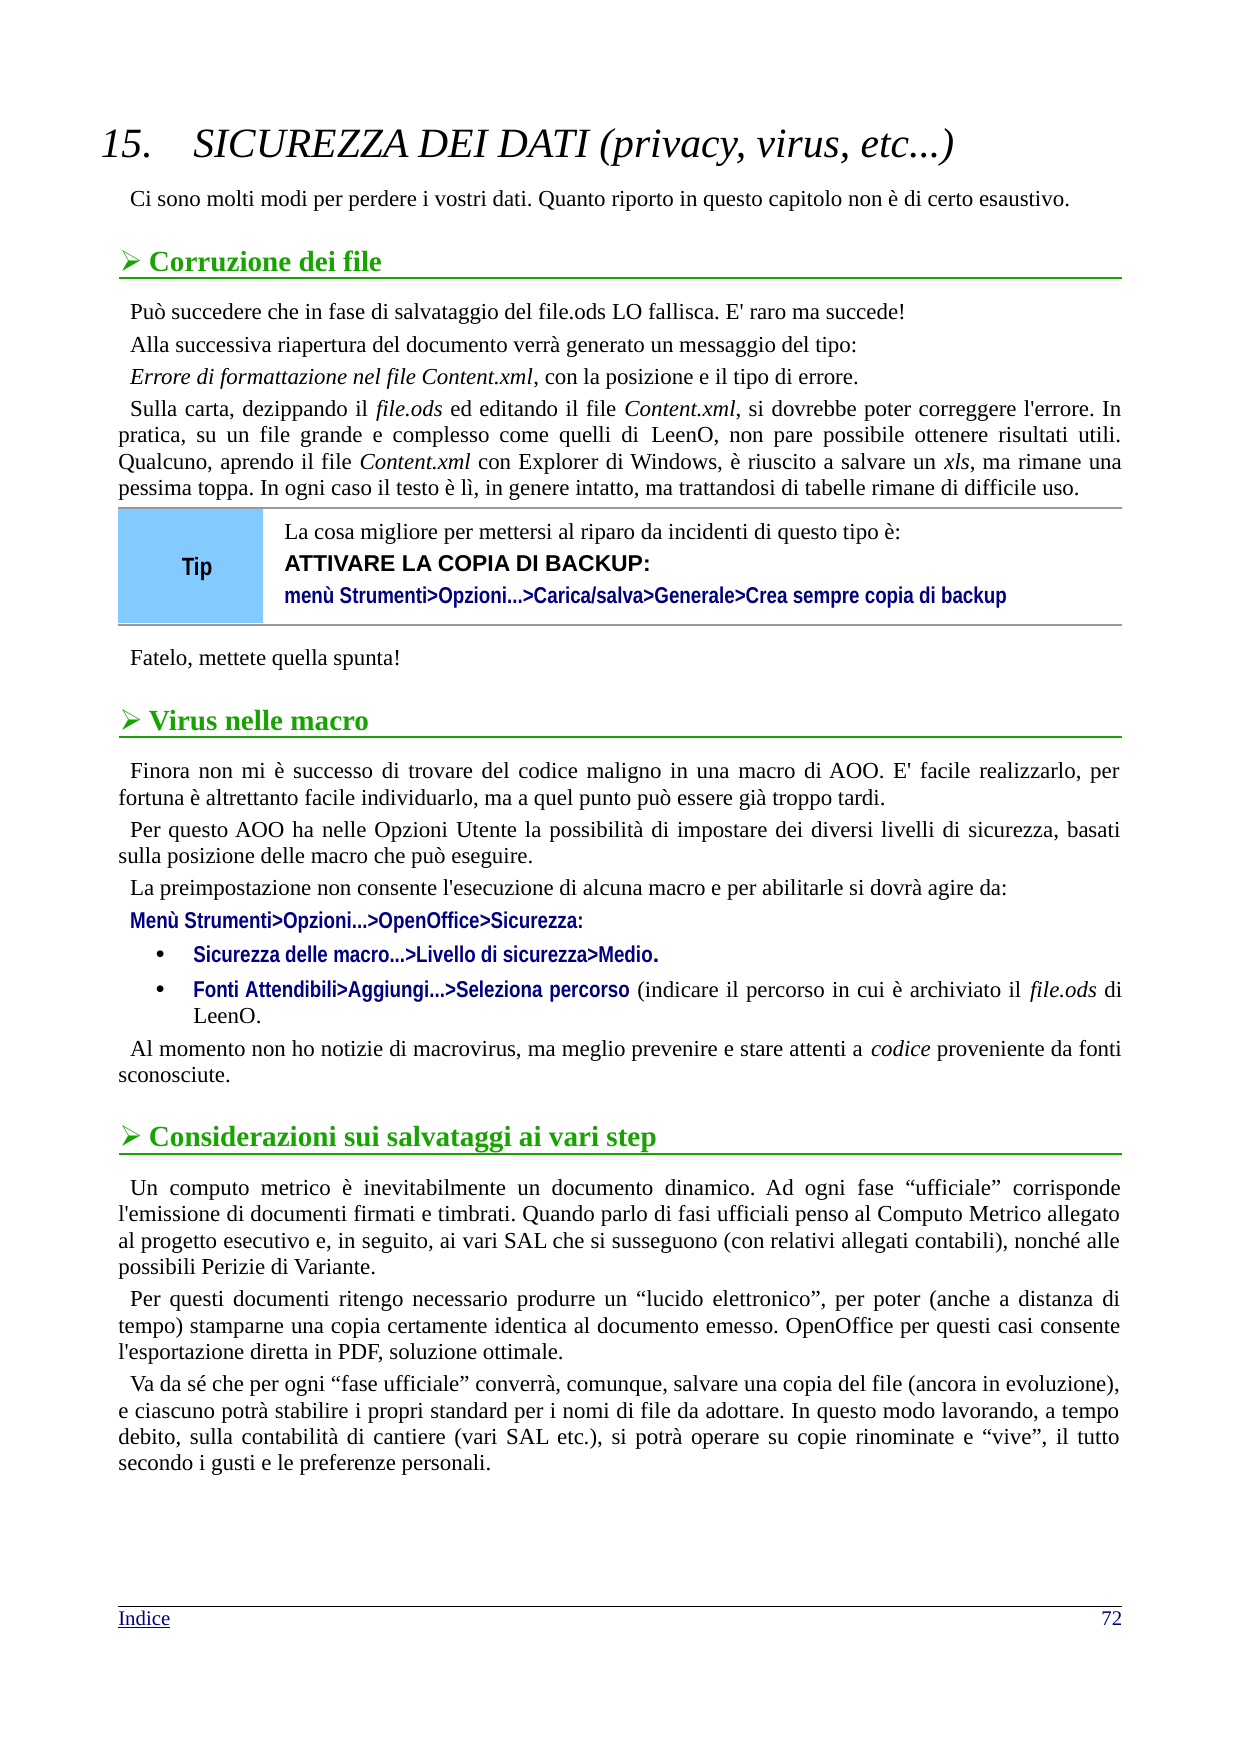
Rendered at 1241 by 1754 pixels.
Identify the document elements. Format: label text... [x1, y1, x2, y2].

subtitle SICUREZZA DEI DATI (privacy, virus, etc...) [100, 118, 1122, 166]
text Un computo metrico è inevitabilmente un documento dinamico. Ad ogni fase “ufficiale” corrisponde l'emissione di documenti firmati e timbrati. Quando parlo di fasi ufficiali penso al Computo Metrico allegato al progetto esecutivo e, in seguito, ai vari SAL che si susseguono (con relativi allegati contabili), nonché alle possibili Perizie di Variante. [118, 1174, 1122, 1279]
text Va da sé che per ogni “fase ufficiale” converrà, comunque, salvare una copia del file (ancora in evoluzione), e ciascuno potrà stabilire i propri standard per i nomi di file da adottare. In questo modo lavorando, a tempo debito, sulla contabilità di cantiere (vari SAL etc.), si potrà operare su copie rinominate e “vive”, il tutto secondo i gusti e le preferenze personali. [118, 1370, 1122, 1476]
text Ci sono molti modi per perdere i vostri dati. Quanto riporto in questo capitolo non è di certo esaustivo. [118, 186, 1122, 212]
subtitle Virus nelle macro [119, 703, 1122, 736]
table_header Tip [118, 509, 263, 623]
text Per questi documenti ritengo necessario produrre un “lucido elettronico”, per poter (anche a distanza di tempo) stamparne una copia certamente identica al documento emesso. OpenOffice per questi casi consente l'esportazione diretta in PDF, soluzione ottimale. [118, 1285, 1122, 1364]
text Menù Strumenti>Opzioni...>OpenOffice>Sicurezza: [118, 907, 1122, 933]
text Alla successiva riapertura del documento verrà generato un messaggio del tipo: [118, 331, 1122, 357]
text Fatelo, mettete quella spunta! [118, 644, 1122, 671]
text La preimpostazione non consente l'esecuzione di alcuna macro e per abilitarle si dovrà agire da: [118, 874, 1122, 901]
subtitle Corruzione dei file [119, 244, 1122, 277]
subtitle Considerazioni sui salvataggi ai vari step [119, 1119, 1122, 1153]
list Sicurezza delle macro...>Livello di sicurezza>Medio. [156, 939, 1122, 968]
table_header La cosa migliore per mettersi al riparo da incidenti di questo tipo è: ATTIVARE LA COPIA DI BACKUP: menù Strumenti>Opzioni...>Carica/salva>Generale>Crea sempre copia di backup [264, 509, 1122, 623]
text Sulla carta, dezippando il file.ods ed editando il file Content.xml, si dovrebbe poter correggere l'errore. In pratica, su un file grande e complesso come quelli di LeenO, non pare possibile ottenere risultati utili. Qualcuno, aprendo il file Content.xml con Explorer di Windows, è riuscito a salvare un xls, ma rimane una pessima toppa. In ogni caso il testo è lì, in genere intatto, ma trattandosi di tabelle rimane di difficile uso. [118, 395, 1122, 501]
text Errore di formattazione nel file Content.xml, con la posizione e il tipo di errore. [118, 363, 1122, 389]
text Finora non mi è successo di trovare del codice maligno in una macro di AOO. E' facile realizzarlo, per fortuna è altrettanto facile individuarlo, ma a quel punto può essere già troppo tardi. [118, 757, 1122, 810]
text Al momento non ho notizie di macrovirus, ma meglio prevenire e stare attenti a codice proveniente da fonti sconosciute. [118, 1035, 1122, 1087]
list Fonti Attendibili>Aggiungi...>Seleziona percorso (indicare il percorso in cui è archiviato il file.ods di LeenO. [156, 974, 1122, 1029]
text Può succedere che in fase di salvataggio del file.ods LO fallisca. E' raro ma succede! [118, 298, 1122, 325]
text Per questo AOO ha nelle Opzioni Utente la possibilità di impostare dei diversi livelli di sicurezza, basati sulla posizione delle macro che può eseguire. [118, 816, 1122, 868]
